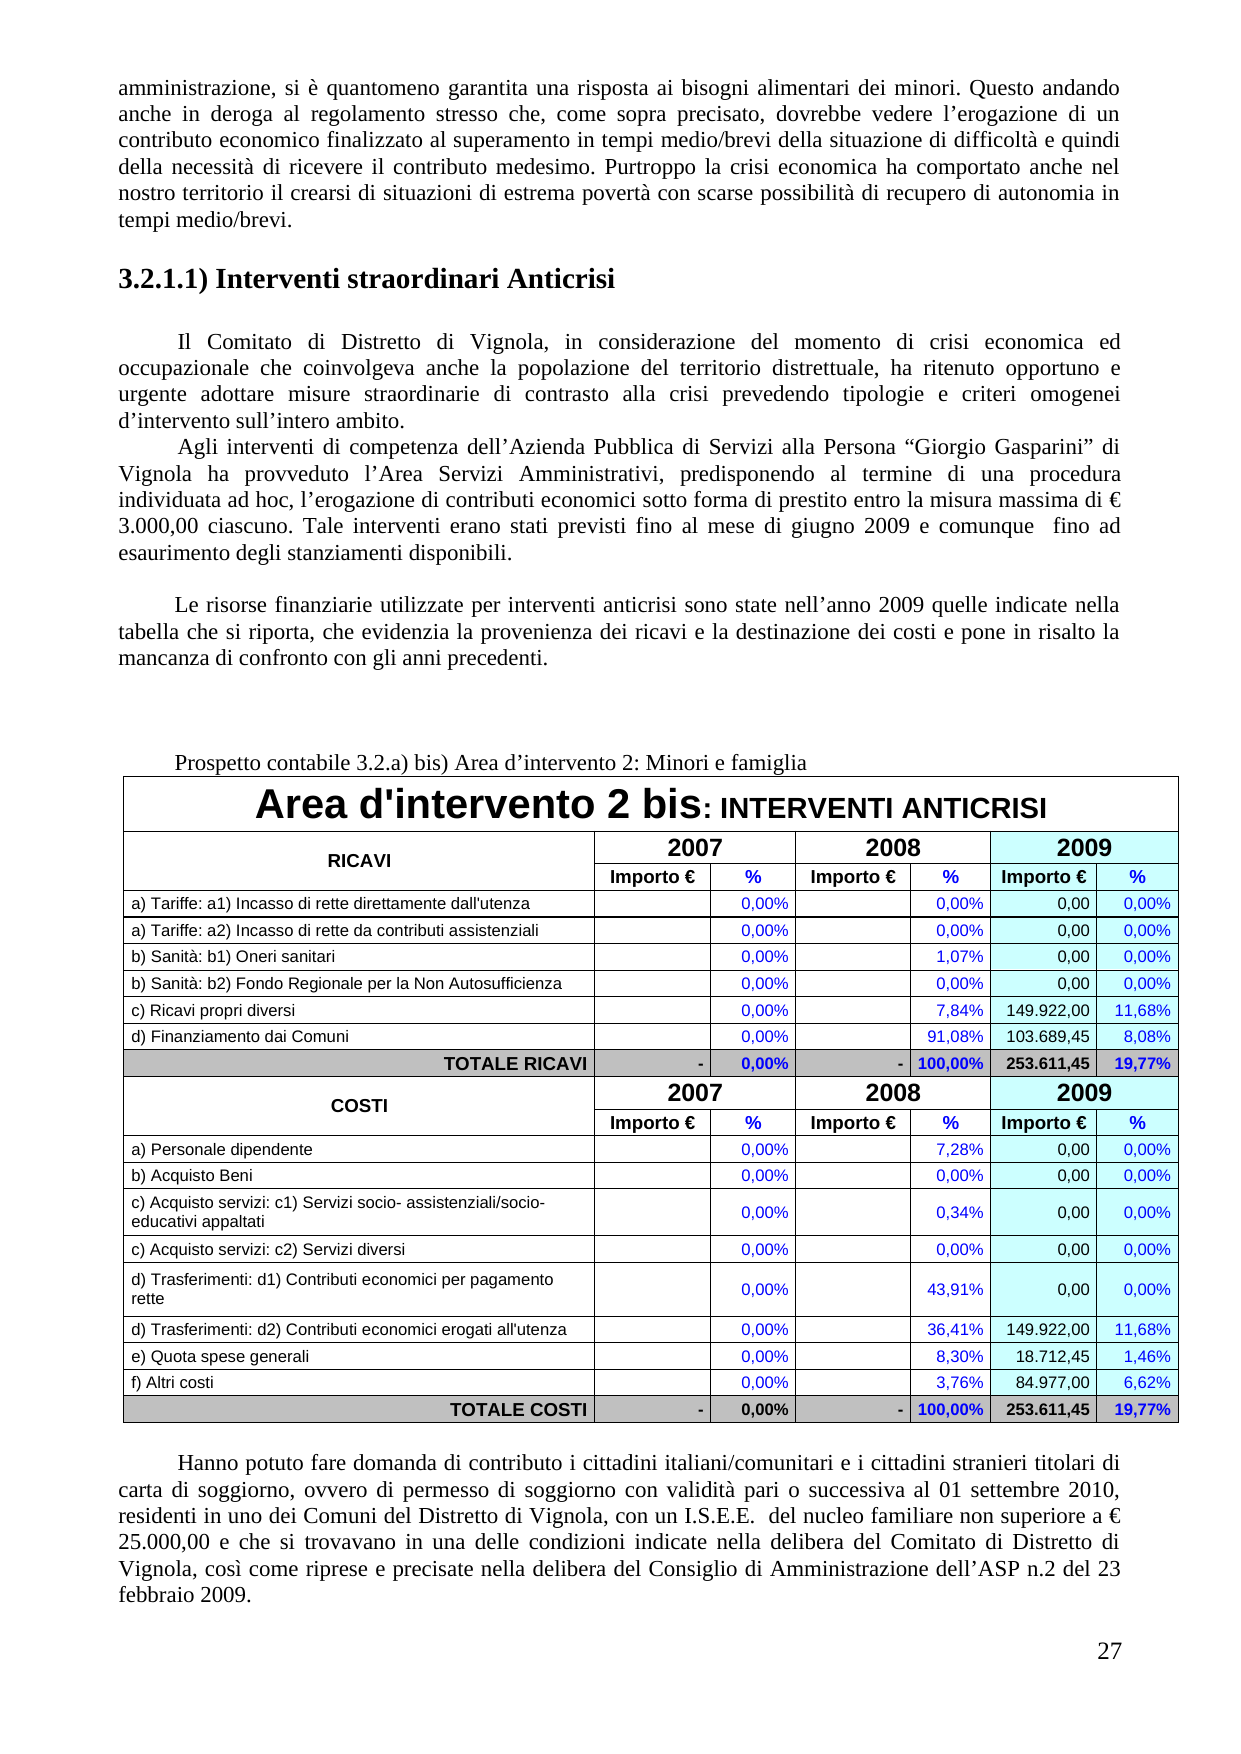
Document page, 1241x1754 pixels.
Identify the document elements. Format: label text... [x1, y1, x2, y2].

table_cell 0,00% [711, 1317, 795, 1342]
table_cell [796, 1370, 910, 1395]
table_cell % [711, 1110, 795, 1135]
table_cell 149.922,00 [991, 997, 1096, 1023]
table_cell 0,00% [911, 971, 990, 996]
table_cell b) Sanità: b1) Oneri sanitari [124, 944, 594, 969]
table_cell 0,00% [711, 1370, 795, 1395]
table_cell 0,00% [711, 1136, 795, 1162]
table_cell c) Acquisto servizi: c2) Servizi diversi [124, 1236, 594, 1262]
table_cell 2007 [595, 832, 795, 863]
table_cell Importo € [796, 1110, 910, 1135]
table_cell 2009 [991, 832, 1178, 863]
table_cell 0,00% [1097, 1163, 1178, 1188]
table_cell c) Acquisto servizi: c1) Servizi socio- assistenziali/socio-educativi appaltati [124, 1189, 594, 1235]
table_cell [595, 1370, 710, 1395]
table_cell [796, 891, 910, 916]
table_cell Importo € [991, 1110, 1096, 1135]
table_cell 18.712,45 [991, 1343, 1096, 1369]
table_cell TOTALE COSTI [124, 1396, 594, 1422]
table_cell Importo € [595, 864, 710, 890]
table_cell [595, 971, 710, 996]
table_cell [595, 1189, 710, 1235]
table_cell RICAVI [124, 832, 594, 890]
text 3.2.1.1) Interventi straordinari Anticrisi [118, 261, 1122, 294]
table_cell 100,00% [911, 1050, 990, 1076]
table_cell [595, 1163, 710, 1188]
table_cell 43,91% [911, 1263, 990, 1316]
table_cell 7,84% [911, 997, 990, 1023]
text Il Comitato di Distretto di Vignola, in considerazione del momento di crisi economica ed occupazionale che coinvolgeva anche la popolazione del territorio distrettuale, ha ritenuto opportuno e urgente adottare misure straordinarie di contrasto alla crisi prevedendo tipologie e criteri omogenei d’intervento sull’intero ambito. [118, 328, 1122, 433]
table_cell 0,00% [711, 1189, 795, 1235]
table_cell Importo € [796, 864, 910, 890]
text Hanno potuto fare domanda di contributo i cittadini italiani/comunitari e i cittadini stranieri titolari di carta di soggiorno, ovvero di permesso di soggiorno con validità pari o successiva al 01 settembre 2010, residenti in uno dei Comuni del Distretto di Vignola, con un I.S.E.E. del nucleo familiare non superiore a € 25.000,00 e che si trovavano in una delle condizioni indicate nella delibera del Comitato di Distretto di Vignola, così come riprese e precisate nella delibera del Consiglio di Amministrazione dell’ASP n.2 del 23 febbraio 2009. [118, 1449, 1122, 1607]
table_cell d) Trasferimenti: d2) Contributi economici erogati all'utenza [124, 1317, 594, 1342]
table_cell [796, 1024, 910, 1049]
table_cell [595, 891, 710, 916]
table_cell 100,00% [911, 1396, 990, 1422]
table_cell 0,00% [1097, 1236, 1178, 1262]
table_cell a) Tariffe: a1) Incasso di rette direttamente dall'utenza [124, 891, 594, 916]
table_header Area d'intervento 2 bis: INTERVENTI ANTICRISI [124, 777, 1178, 831]
table_cell % [911, 864, 990, 890]
table_cell 1,46% [1097, 1343, 1178, 1369]
table_cell [796, 918, 910, 943]
table_cell [796, 944, 910, 969]
table_cell a) Personale dipendente [124, 1136, 594, 1162]
table_cell 0,00% [711, 1163, 795, 1188]
table_cell 0,00% [1097, 971, 1178, 996]
table_cell [796, 1136, 910, 1162]
table_cell - [595, 1050, 710, 1076]
table_cell - [595, 1396, 710, 1422]
table_cell 7,28% [911, 1136, 990, 1162]
table_cell 0,00% [711, 891, 795, 916]
table_cell 103.689,45 [991, 1024, 1096, 1049]
table_cell [796, 1263, 910, 1316]
table_cell [595, 1236, 710, 1262]
table_cell 0,00% [711, 944, 795, 969]
table_cell 0,00 [991, 944, 1096, 969]
table_cell 0,00 [991, 891, 1096, 916]
table_cell 2009 [991, 1077, 1178, 1109]
table_cell 0,00% [911, 918, 990, 943]
table_cell 11,68% [1097, 1317, 1178, 1342]
table_cell 253.611,45 [991, 1396, 1096, 1422]
table_cell 0,00 [991, 971, 1096, 996]
table_cell 0,00 [991, 1163, 1096, 1188]
table_cell 0,00% [711, 1024, 795, 1049]
table_cell Importo € [595, 1110, 710, 1135]
table_cell 0,00% [711, 918, 795, 943]
table_cell 0,00% [711, 971, 795, 996]
table_cell 0,00 [991, 1189, 1096, 1235]
table_cell 0,00% [711, 1236, 795, 1262]
table_cell 11,68% [1097, 997, 1178, 1023]
table_cell 0,00 [991, 1236, 1096, 1262]
table_cell 2008 [796, 832, 990, 863]
table_cell 2007 [595, 1077, 795, 1109]
table_cell 84.977,00 [991, 1370, 1096, 1395]
table_cell 3,76% [911, 1370, 990, 1395]
table_cell % [911, 1110, 990, 1135]
table_cell 36,41% [911, 1317, 990, 1342]
table_cell 0,00% [1097, 918, 1178, 943]
table_cell 8,30% [911, 1343, 990, 1369]
table_cell TOTALE RICAVI [124, 1050, 594, 1076]
table_cell [595, 1024, 710, 1049]
table_cell [595, 1263, 710, 1316]
table_cell [595, 1317, 710, 1342]
table_cell 0,00% [1097, 891, 1178, 916]
table_cell [796, 1236, 910, 1262]
table_cell 149.922,00 [991, 1317, 1096, 1342]
table_cell 0,00% [1097, 1263, 1178, 1316]
table_cell 0,34% [911, 1189, 990, 1235]
table_cell 0,00% [711, 1263, 795, 1316]
table_cell 0,00% [711, 997, 795, 1023]
table_cell 253.611,45 [991, 1050, 1096, 1076]
table_cell 0,00% [1097, 1136, 1178, 1162]
table_cell [796, 997, 910, 1023]
table_cell 0,00% [1097, 1189, 1178, 1235]
table_cell [595, 944, 710, 969]
table_cell 0,00% [711, 1050, 795, 1076]
table_cell f) Altri costi [124, 1370, 594, 1395]
table_cell 19,77% [1097, 1050, 1178, 1076]
table_cell d) Trasferimenti: d1) Contributi economici per pagamento rette [124, 1263, 594, 1316]
table_cell a) Tariffe: a2) Incasso di rette da contributi assistenziali [124, 918, 594, 943]
table_cell - [796, 1396, 910, 1422]
table_cell [595, 918, 710, 943]
table_cell [796, 1163, 910, 1188]
table_cell 2008 [796, 1077, 990, 1109]
table_cell COSTI [124, 1077, 594, 1135]
table_cell c) Ricavi propri diversi [124, 997, 594, 1023]
table_cell 6,62% [1097, 1370, 1178, 1395]
table_cell d) Finanziamento dai Comuni [124, 1024, 594, 1049]
table_cell [796, 1189, 910, 1235]
table_cell 0,00% [711, 1343, 795, 1369]
table_cell [796, 1317, 910, 1342]
table_cell 0,00% [911, 1163, 990, 1188]
table_cell 0,00% [711, 1396, 795, 1422]
table_cell % [1097, 1110, 1178, 1135]
text Prospetto contabile 3.2.a) bis) Area d’intervento 2: Minori e famiglia [118, 749, 1122, 776]
table_cell [595, 1136, 710, 1162]
table_cell [595, 1343, 710, 1369]
table_cell 0,00 [991, 1136, 1096, 1162]
table_cell % [711, 864, 795, 890]
text amministrazione, si è quantomeno garantita una risposta ai bisogni alimentari dei minori. Questo andando anche in deroga al regolamento stresso che, come sopra precisato, dovrebbe vedere l’erogazione di un contributo economico finalizzato al superamento in tempi medio/brevi della situazione di difficoltà e quindi della necessità di ricevere il contributo medesimo. Purtroppo la crisi economica ha comportato anche nel nostro territorio il crearsi di situazioni di estrema povertà con scarse possibilità di recupero di autonomia in tempi medio/brevi. [118, 74, 1122, 232]
table_cell [796, 971, 910, 996]
table_cell [595, 997, 710, 1023]
table_cell 0,00% [1097, 944, 1178, 969]
table_cell 0,00% [911, 1236, 990, 1262]
table_cell 0,00 [991, 1263, 1096, 1316]
table_cell % [1097, 864, 1178, 890]
table_cell b) Sanità: b2) Fondo Regionale per la Non Autosufficienza [124, 971, 594, 996]
text Le risorse finanziarie utilizzate per interventi anticrisi sono state nell’anno 2009 quelle indicate nella tabella che si riporta, che evidenzia la provenienza dei ricavi e la destinazione dei costi e pone in risalto la mancanza di confronto con gli anni precedenti. [118, 591, 1122, 670]
table_cell 0,00 [991, 918, 1096, 943]
table_cell [796, 1343, 910, 1369]
table_cell e) Quota spese generali [124, 1343, 594, 1369]
table_cell 91,08% [911, 1024, 990, 1049]
table_cell 1,07% [911, 944, 990, 969]
table_cell - [796, 1050, 910, 1076]
table_cell b) Acquisto Beni [124, 1163, 594, 1188]
table_cell 0,00% [911, 891, 990, 916]
table_cell 8,08% [1097, 1024, 1178, 1049]
text Agli interventi di competenza dell’Azienda Pubblica di Servizi alla Persona “Giorgio Gasparini” di Vignola ha provveduto l’Area Servizi Amministrativi, predisponendo al termine di una procedura individuata ad hoc, l’erogazione di contributi economici sotto forma di prestito entro la misura massima di € 3.000,00 ciascuno. Tale interventi erano stati previsti fino al mese di giugno 2009 e comunque fino ad esaurimento degli stanziamenti disponibili. [118, 433, 1122, 565]
table_cell Importo € [991, 864, 1096, 890]
table_cell 19,77% [1097, 1396, 1178, 1422]
